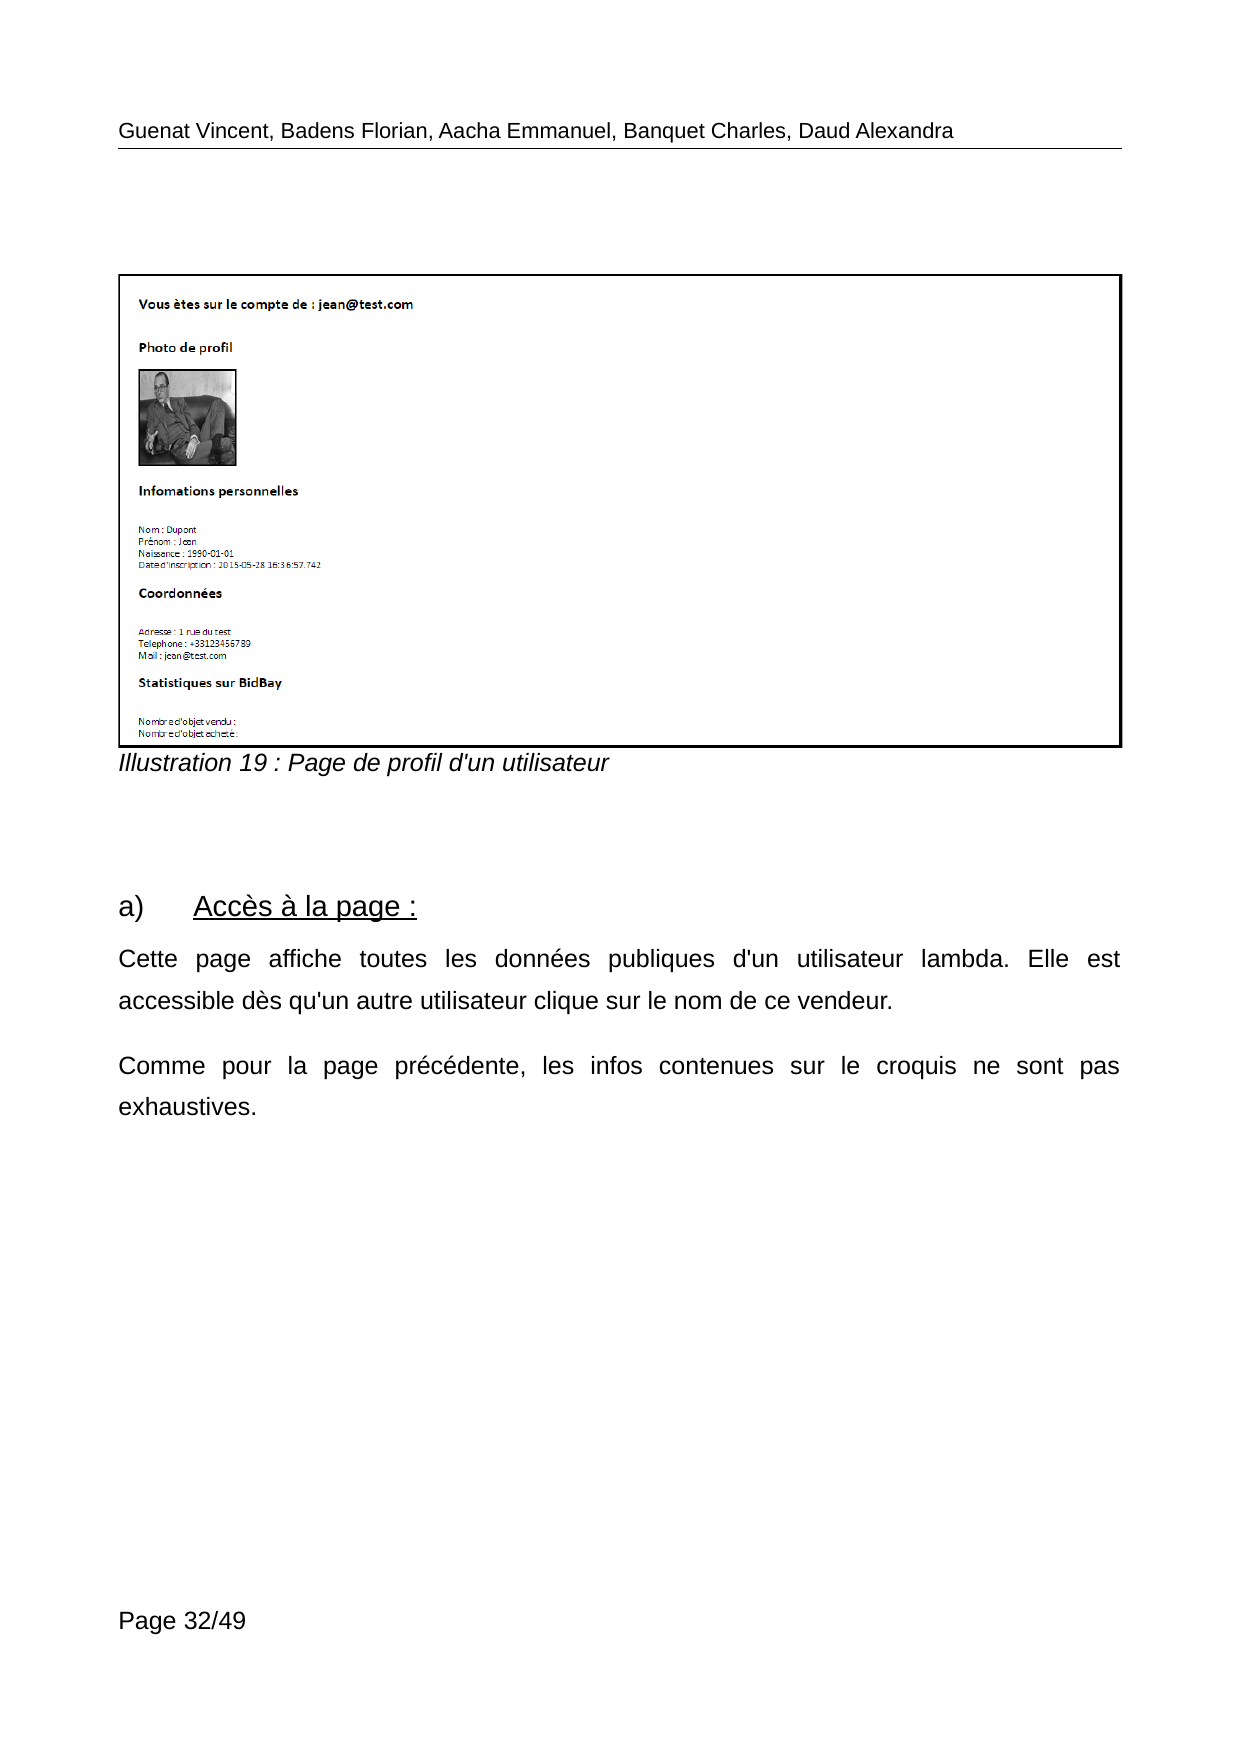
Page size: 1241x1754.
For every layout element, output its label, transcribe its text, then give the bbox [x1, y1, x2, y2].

subtitle Accès à la page : [118, 889, 1122, 922]
text Cette page affiche toutes les données publiques d'un utilisateur lambda. Elle est accessible dès qu'un autre utilisateur clique sur le nom de ce vendeur. [118, 935, 1122, 1017]
text Illustration 19 : Page de profil d'un utilisateur [118, 748, 1122, 777]
text Comme pour la page précédente, les infos contenues sur le croquis ne sont pas exhaustives. [118, 1041, 1122, 1124]
picture [118, 274, 1123, 748]
